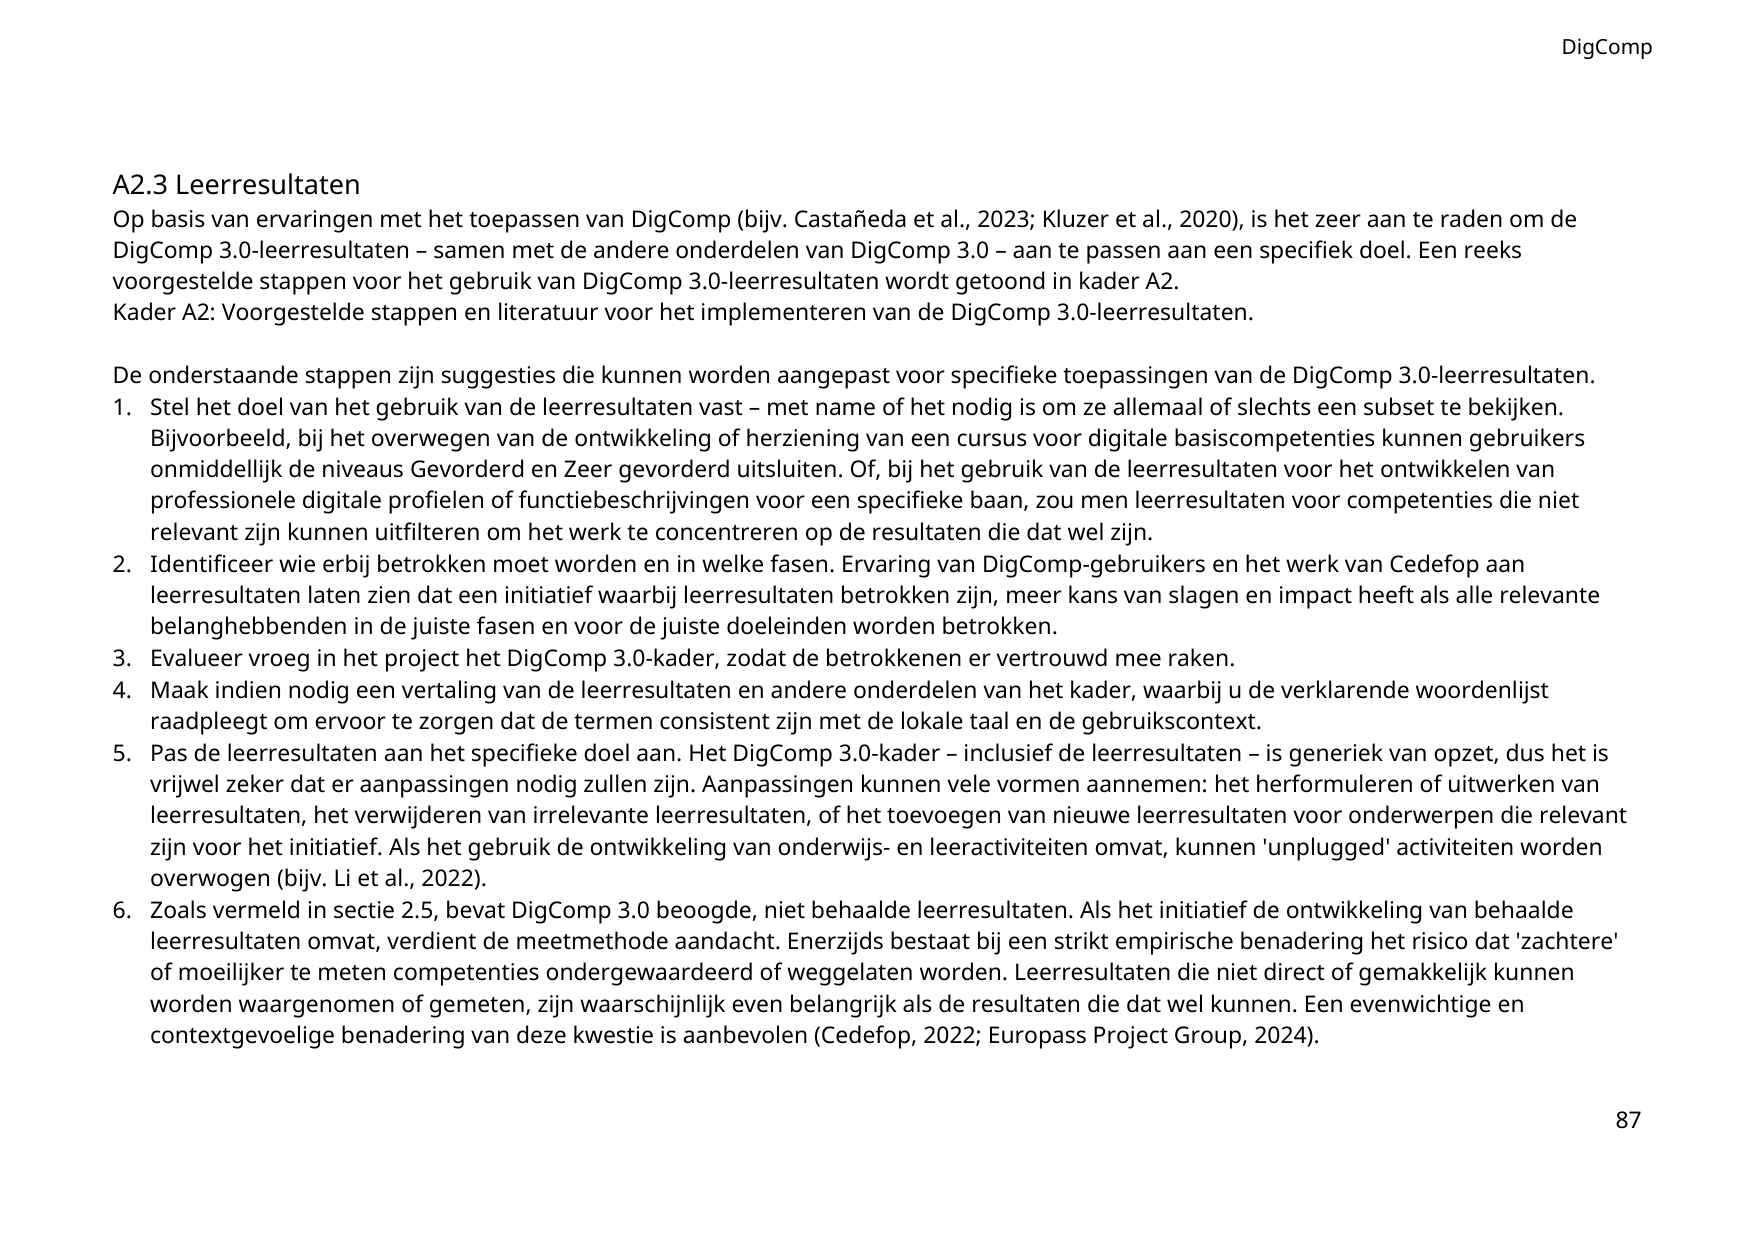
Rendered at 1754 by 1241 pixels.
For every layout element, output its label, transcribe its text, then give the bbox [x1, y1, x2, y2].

list Evalueer vroeg in het project het DigComp 3.0-kader, zodat de betrokkenen er vertrouwd mee raken. [112, 642, 1641, 673]
text De onderstaande stappen zijn suggesties die kunnen worden aangepast voor specifieke toepassingen van de DigComp 3.0-leerresultaten. [112, 359, 1641, 390]
list Maak indien nodig een vertaling van de leerresultaten en andere onderdelen van het kader, waarbij u de verklarende woordenlijst raadpleegt om ervoor te zorgen dat de termen consistent zijn met de lokale taal en de gebruikscontext. [112, 674, 1641, 736]
list Zoals vermeld in sectie 2.5, bevat DigComp 3.0 beoogde, niet behaalde leerresultaten. Als het initiatief de ontwikkeling van behaalde leerresultaten omvat, verdient de meetmethode aandacht. Enerzijds bestaat bij een strikt empirische benadering het risico dat 'zachtere' of moeilijker te meten competenties ondergewaardeerd of weggelaten worden. Leerresultaten die niet direct of gemakkelijk kunnen worden waargenomen of gemeten, zijn waarschijnlijk even belangrijk als de resultaten die dat wel kunnen. Een evenwichtige en contextgevoelige benadering van deze kwestie is aanbevolen (Cedefop, 2022; Europass Project Group, 2024). [112, 894, 1641, 1050]
text Kader A2: Voorgestelde stappen en literatuur voor het implementeren van de DigComp 3.0-leerresultaten. [112, 296, 1641, 327]
list Pas de leerresultaten aan het specifieke doel aan. Het DigComp 3.0-kader – inclusief de leerresultaten – is generiek van opzet, dus het is vrijwel zeker dat er aanpassingen nodig zullen zijn. Aanpassingen kunnen vele vormen aannemen: het herformuleren of uitwerken van leerresultaten, het verwijderen van irrelevante leerresultaten, of het toevoegen van nieuwe leerresultaten voor onderwerpen die relevant zijn voor het initiatief. Als het gebruik de ontwikkeling van onderwijs- en leeractiviteiten omvat, kunnen 'unplugged' activiteiten worden overwogen (bijv. Li et al., 2022). [112, 737, 1641, 893]
text Op basis van ervaringen met het toepassen van DigComp (bijv. Castañeda et al., 2023; Kluzer et al., 2020), is het zeer aan te raden om de DigComp 3.0-leerresultaten – samen met de andere onderdelen van DigComp 3.0 – aan te passen aan een specifiek doel. Een reeks voorgestelde stappen voor het gebruik van DigComp 3.0-leerresultaten wordt getoond in kader A2. [112, 202, 1641, 296]
list Stel het doel van het gebruik van de leerresultaten vast – met name of het nodig is om ze allemaal of slechts een subset te bekijken. Bijvoorbeeld, bij het overwegen van de ontwikkeling of herziening van een cursus voor digitale basiscompetenties kunnen gebruikers onmiddellijk de niveaus Gevorderd en Zeer gevorderd uitsluiten. Of, bij het gebruik van de leerresultaten voor het ontwikkelen van professionele digitale profielen of functiebeschrijvingen voor een specifieke baan, zou men leerresultaten voor competenties die niet relevant zijn kunnen uitfilteren om het werk te concentreren op de resultaten die dat wel zijn. [112, 391, 1641, 547]
subtitle A2.3 Leerresultaten [112, 166, 1641, 202]
list Identificeer wie erbij betrokken moet worden en in welke fasen. Ervaring van DigComp-gebruikers en het werk van Cedefop aan leerresultaten laten zien dat een initiatief waarbij leerresultaten betrokken zijn, meer kans van slagen en impact heeft als alle relevante belanghebbenden in de juiste fasen en voor de juiste doeleinden worden betrokken. [112, 547, 1641, 641]
